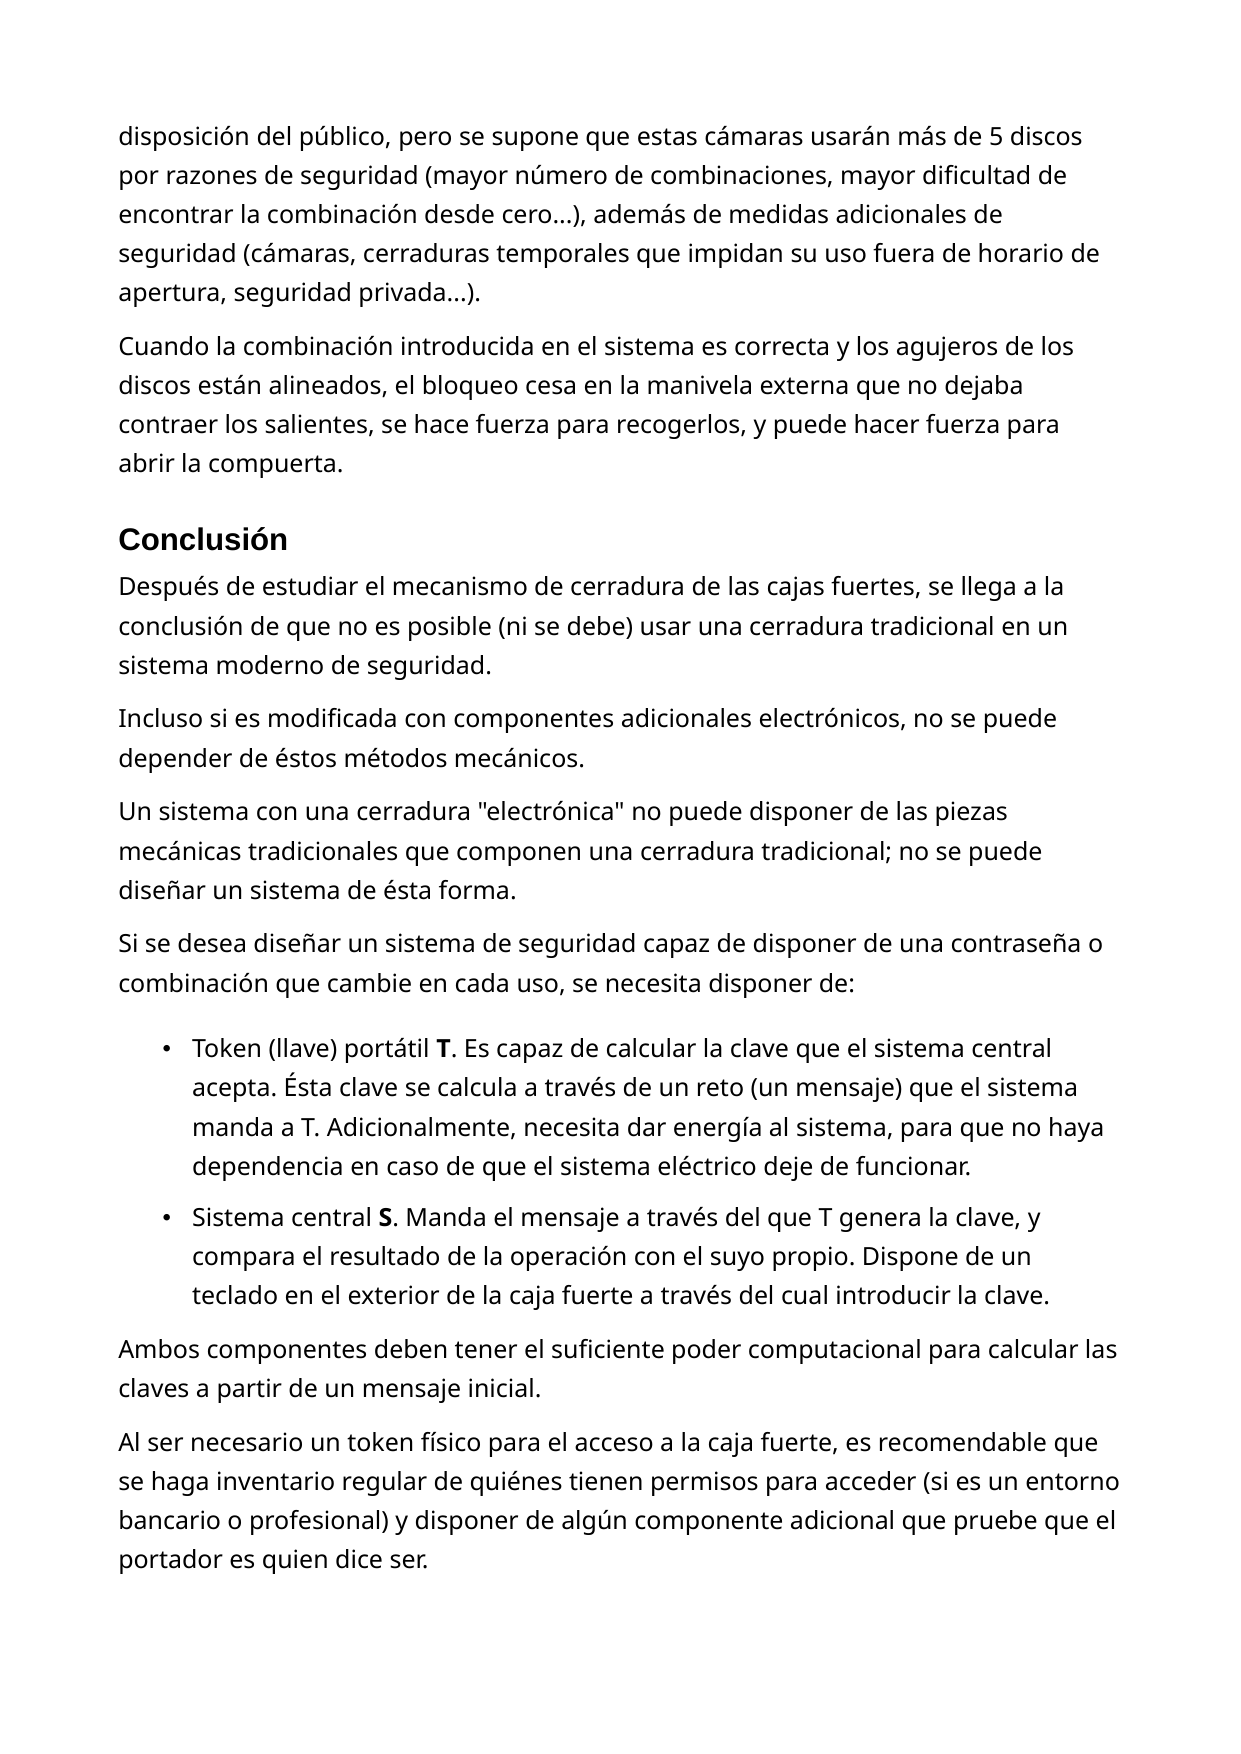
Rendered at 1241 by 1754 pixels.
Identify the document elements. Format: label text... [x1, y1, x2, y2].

list Token (llave) portátil T. Es capaz de calcular la clave que el sistema central acepta. Ésta clave se calcula a través de un reto (un mensaje) que el sistema manda a T. Adicionalmente, necesita dar energía al sistema, para que no haya dependencia en caso de que el sistema eléctrico deje de funcionar. [162, 1031, 1122, 1182]
subtitle Conclusión [118, 521, 1122, 557]
text Ambos componentes deben tener el suficiente poder computacional para calcular las claves a partir de un mensaje inicial. [118, 1332, 1122, 1405]
list Sistema central S. Manda el mensaje a través del que T genera la clave, y compara el resultado de la operación con el suyo propio. Dispone de un teclado en el exterior de la caja fuerte a través del cual introducir la clave. [162, 1199, 1122, 1312]
text disposición del público, pero se supone que estas cámaras usarán más de 5 discos por razones de seguridad (mayor número de combinaciones, mayor dificultad de encontrar la combinación desde cero...), además de medidas adicionales de seguridad (cámaras, cerraduras temporales que impidan su uso fuera de horario de apertura, seguridad privada...). [118, 118, 1122, 309]
text Un sistema con una cerradura "electrónica" no puede disponer de las piezas mecánicas tradicionales que componen una cerradura tradicional; no se puede diseñar un sistema de ésta forma. [118, 794, 1122, 906]
text Al ser necesario un token físico para el acceso a la caja fuerte, es recomendable que se haga inventario regular de quiénes tienen permisos para acceder (si es un entorno bancario o profesional) y disponer de algún componente adicional que pruebe que el portador es quien dice ser. [118, 1424, 1122, 1576]
text Si se desea diseñar un sistema de seguridad capaz de disponer de una contraseña o combinación que cambie en cada uso, se necesita disponer de: [118, 926, 1122, 999]
text Después de estudiar el mecanismo de cerradura de las cajas fuertes, se llega a la conclusión de que no es posible (ni se debe) usar una cerradura tradicional en un sistema moderno de seguridad. [118, 569, 1122, 681]
text Incluso si es modificada con componentes adicionales electrónicos, no se puede depender de éstos métodos mecánicos. [118, 701, 1122, 774]
text Cuando la combinación introducida en el sistema es correcta y los agujeros de los discos están alineados, el bloqueo cesa en la manivela externa que no dejaba contraer los salientes, se hace fuerza para recogerlos, y puede hacer fuerza para abrir la compuerta. [118, 328, 1122, 480]
